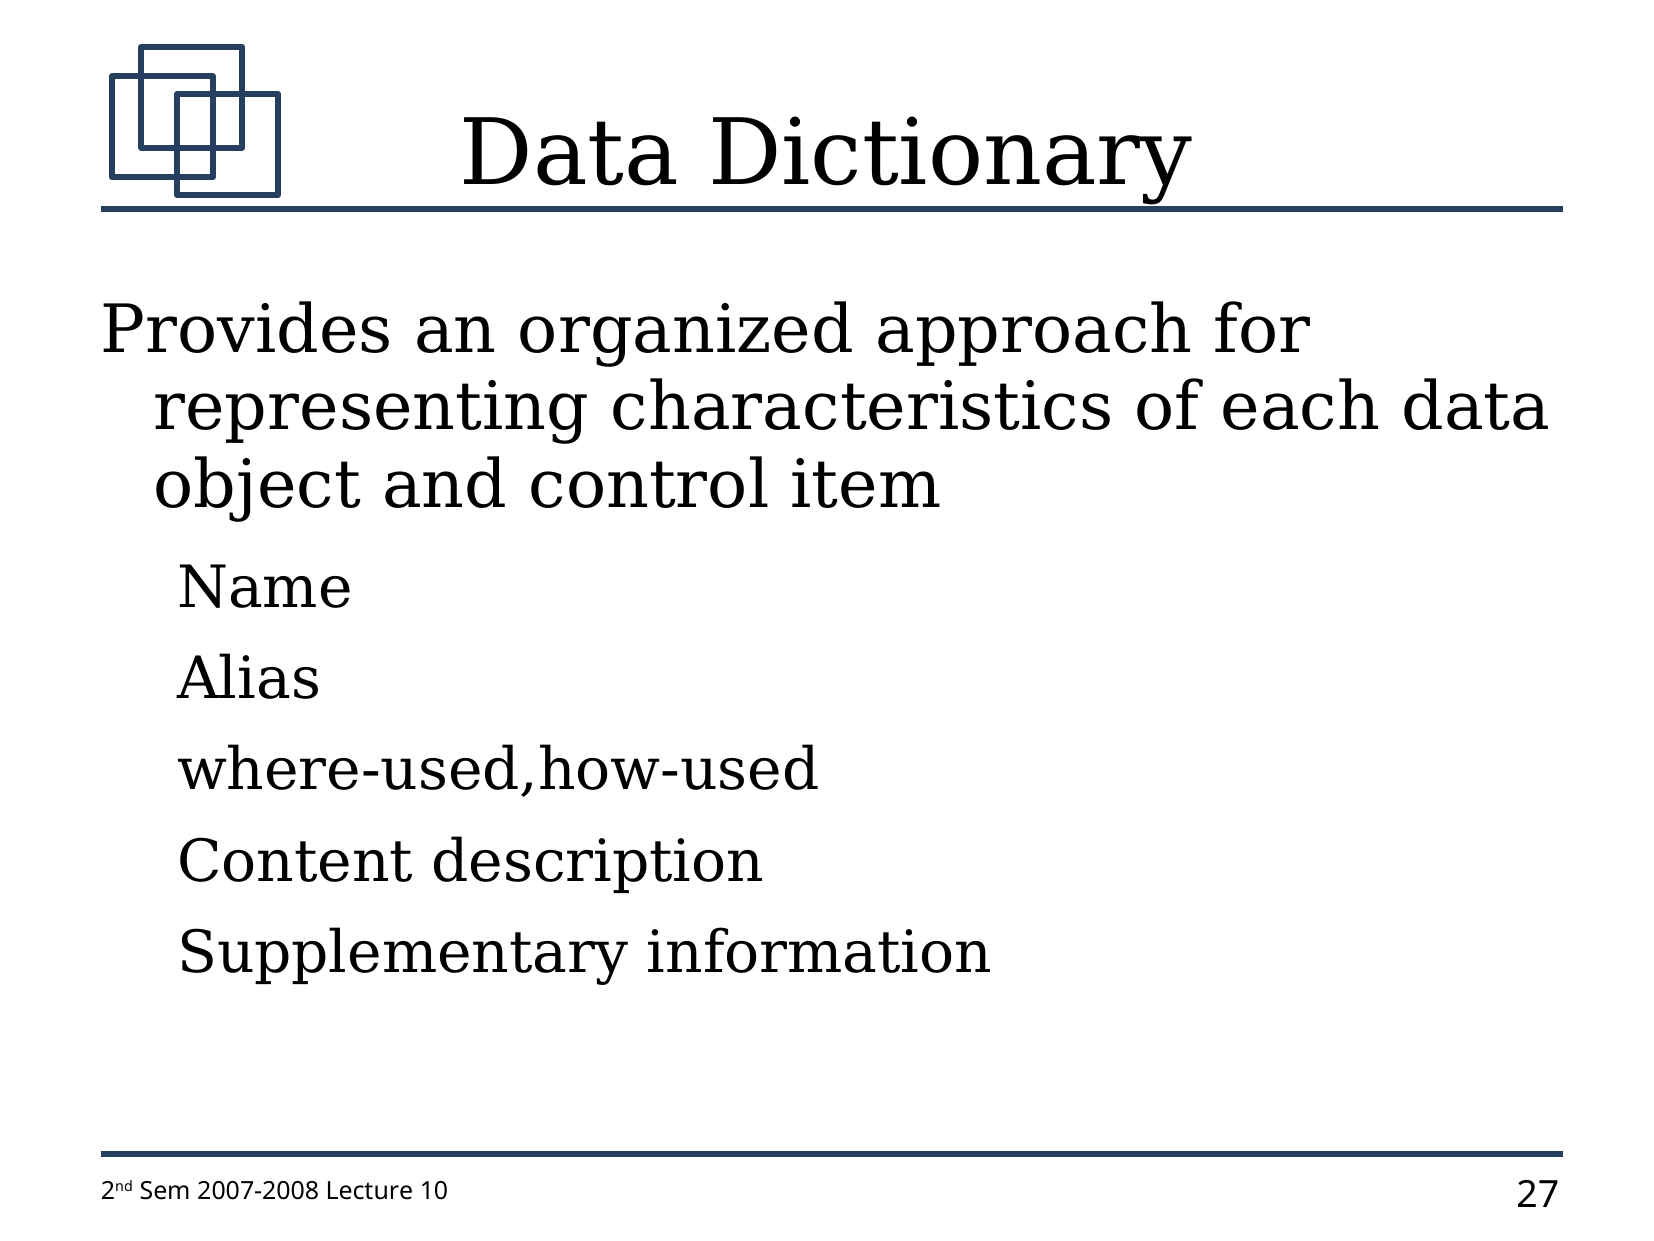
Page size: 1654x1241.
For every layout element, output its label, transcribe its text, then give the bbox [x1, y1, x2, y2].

title Data Dictionary [82, 49, 1571, 257]
list Provides an organized approach for representing characteristics of each data object and control item Name Alias where-used,how-used Content description Supplementary information [82, 290, 1571, 1109]
